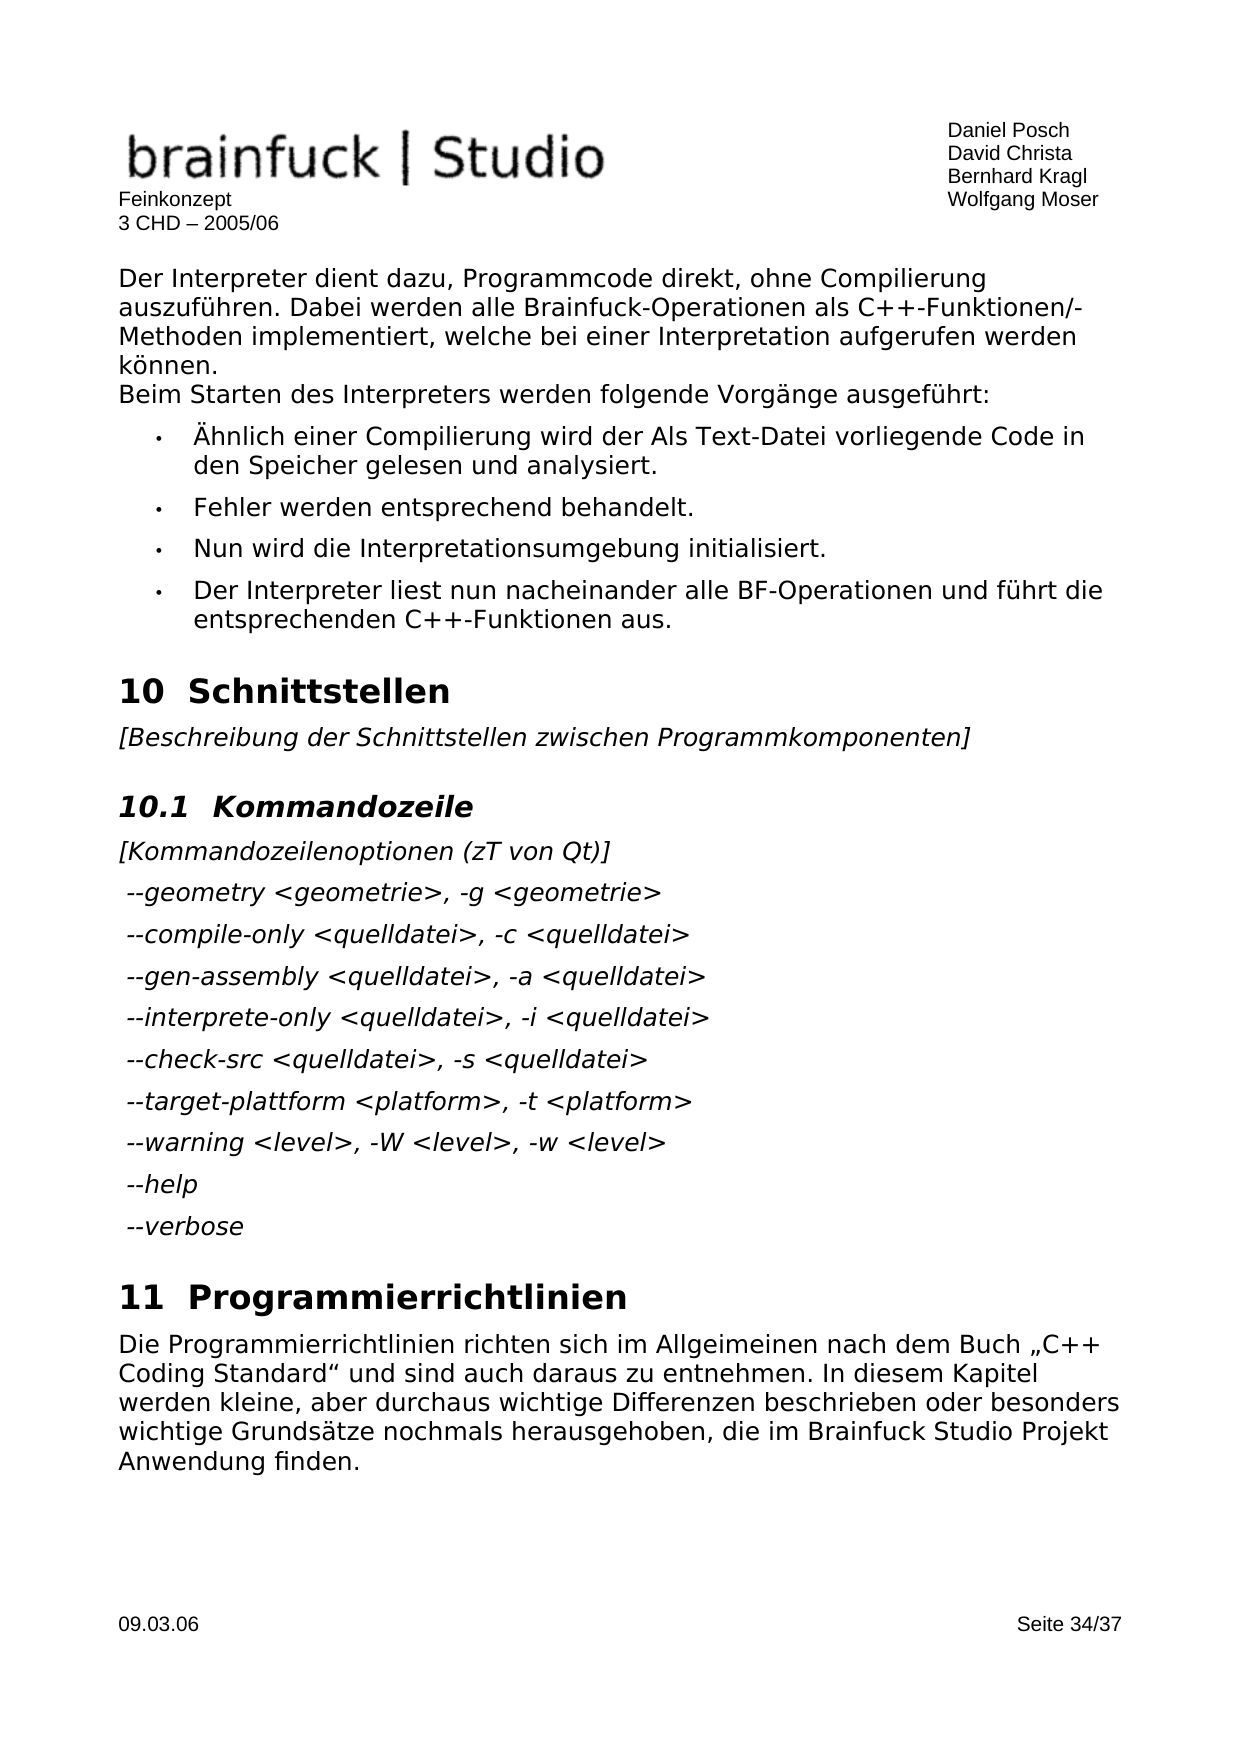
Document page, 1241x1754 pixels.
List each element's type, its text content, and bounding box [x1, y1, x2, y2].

text Die Programmierrichtlinien richten sich im Allgeimeinen nach dem Buch „C++ Coding Standard“ und sind auch daraus zu entnehmen. In diesem Kapitel werden kleine, aber durchaus wichtige Differenzen beschrieben oder besonders wichtige Grundsätze nochmals herausgehoben, die im Brainfuck Studio Projekt Anwendung finden. [118, 1330, 1122, 1476]
list Nun wird die Interpretationsumgebung initialisiert. [156, 534, 1122, 564]
subtitle Programmierrichtlinien [118, 1278, 1122, 1317]
text --help [118, 1170, 1122, 1199]
subtitle Schnittstellen [118, 672, 1122, 711]
text --geometry <geometrie>, -g <geometrie> [118, 878, 1122, 908]
text --warning <level>, -W <level>, -w <level> [118, 1128, 1122, 1158]
text --compile-only <quelldatei>, -c <quelldatei> [118, 920, 1122, 949]
text --target-plattform <platform>, -t <platform> [118, 1087, 1122, 1116]
text --check-src <quelldatei>, -s <quelldatei> [118, 1045, 1122, 1074]
text --verbose [118, 1212, 1122, 1241]
text --gen-assembly <quelldatei>, -a <quelldatei> [118, 962, 1122, 991]
subtitle Kommandozeile [118, 790, 1122, 824]
list Ähnlich einer Compilierung wird der Als Text-Datei vorliegende Code in den Speicher gelesen und analysiert. [156, 422, 1122, 480]
text [Beschreibung der Schnittstellen zwischen Programmkomponenten] [118, 724, 1122, 753]
picture [118, 118, 609, 187]
list Der Interpreter liest nun nacheinander alle BF-Operationen und führt die entsprechenden C++-Funktionen aus. [156, 576, 1122, 634]
text Der Interpreter dient dazu, Programmcode direkt, ohne Compilierung auszuführen. Dabei werden alle Brainfuck-Operationen als C++-Funktionen/-Methoden implementiert, welche bei einer Interpretation aufgerufen werden können. Beim Starten des Interpreters werden folgende Vorgänge ausgeführt: [118, 264, 1122, 409]
list Fehler werden entsprechend behandelt. [156, 493, 1122, 522]
text --interprete-only <quelldatei>, -i <quelldatei> [118, 1003, 1122, 1033]
text [Kommandozeilenoptionen (zT von Qt)] [118, 837, 1122, 866]
